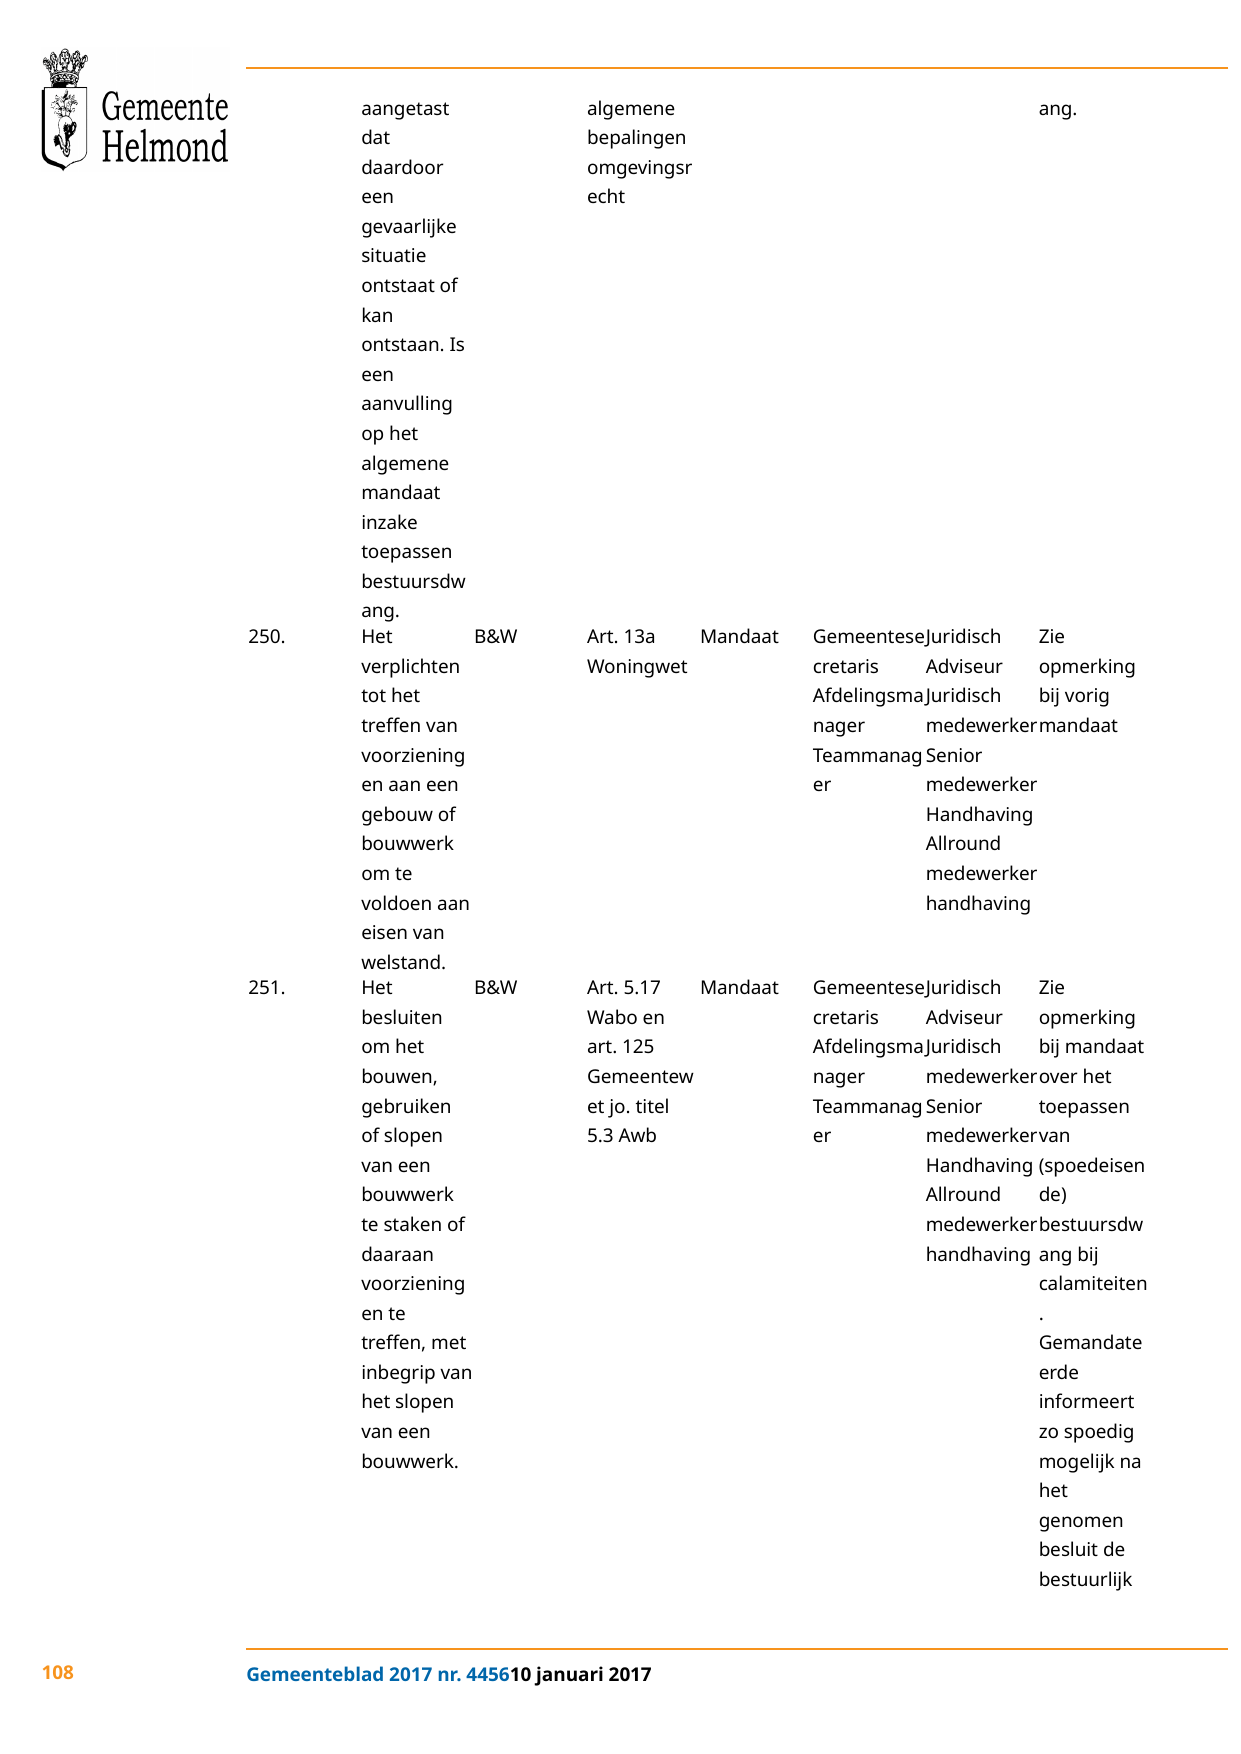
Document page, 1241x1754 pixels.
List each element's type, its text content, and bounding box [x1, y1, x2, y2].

table_cell [248, 95, 361, 623]
table_cell Het besluiten om het bouwen, gebruiken of slopen van een bouwwerk te staken of daaraan voorzieningen te treffen, met inbegrip van het slopen van een bouwwerk. [361, 975, 474, 1592]
table_cell Art. 13a Woningwet [587, 624, 700, 974]
table_cell [474, 95, 587, 623]
table_cell Zie opmerking bij vorig mandaat [1039, 624, 1152, 974]
table_cell [813, 95, 926, 623]
table_cell [926, 95, 1038, 623]
table_cell [700, 95, 813, 623]
table_cell Art. 5.17 Wabo en art. 125 Gemeentewet jo. titel 5.3 Awb [587, 975, 700, 1592]
table_cell algemene bepalingen omgevingsrecht [587, 95, 700, 623]
table_cell B&W [474, 975, 587, 1592]
table_cell Mandaat [700, 975, 813, 1592]
table_cell 251. [248, 975, 361, 1592]
table_cell Het verplichten tot het treffen van voorzieningen aan een gebouw of bouwwerk om te voldoen aan eisen van welstand. [361, 624, 474, 974]
table_cell 250. [248, 624, 361, 974]
table_cell Juridisch Adviseur Juridisch medewerker Senior medewerker Handhaving Allround medewerker handhaving [926, 975, 1038, 1592]
table_cell ang. [1039, 95, 1152, 623]
table_cell B&W [474, 624, 587, 974]
table_cell Gemeentesecretaris Afdelingsmanager Teammanager [813, 975, 926, 1592]
picture [41, 47, 231, 172]
table_cell Zie opmerking bij mandaat over het toepassen van (spoedeisende) bestuursdwang bij calamiteiten. Gemandateerde informeert zo spoedig mogelijk na het genomen besluit de bestuurlijk [1039, 975, 1152, 1592]
table_cell aangetast dat daardoor een gevaarlijke situatie ontstaat of kan ontstaan. Is een aanvulling op het algemene mandaat inzake toepassen bestuursdwang. [361, 95, 474, 623]
table_cell Gemeentesecretaris Afdelingsmanager Teammanager [813, 624, 926, 974]
table_cell Juridisch Adviseur Juridisch medewerker Senior medewerker Handhaving Allround medewerker handhaving [926, 624, 1038, 974]
table_cell Mandaat [700, 624, 813, 974]
